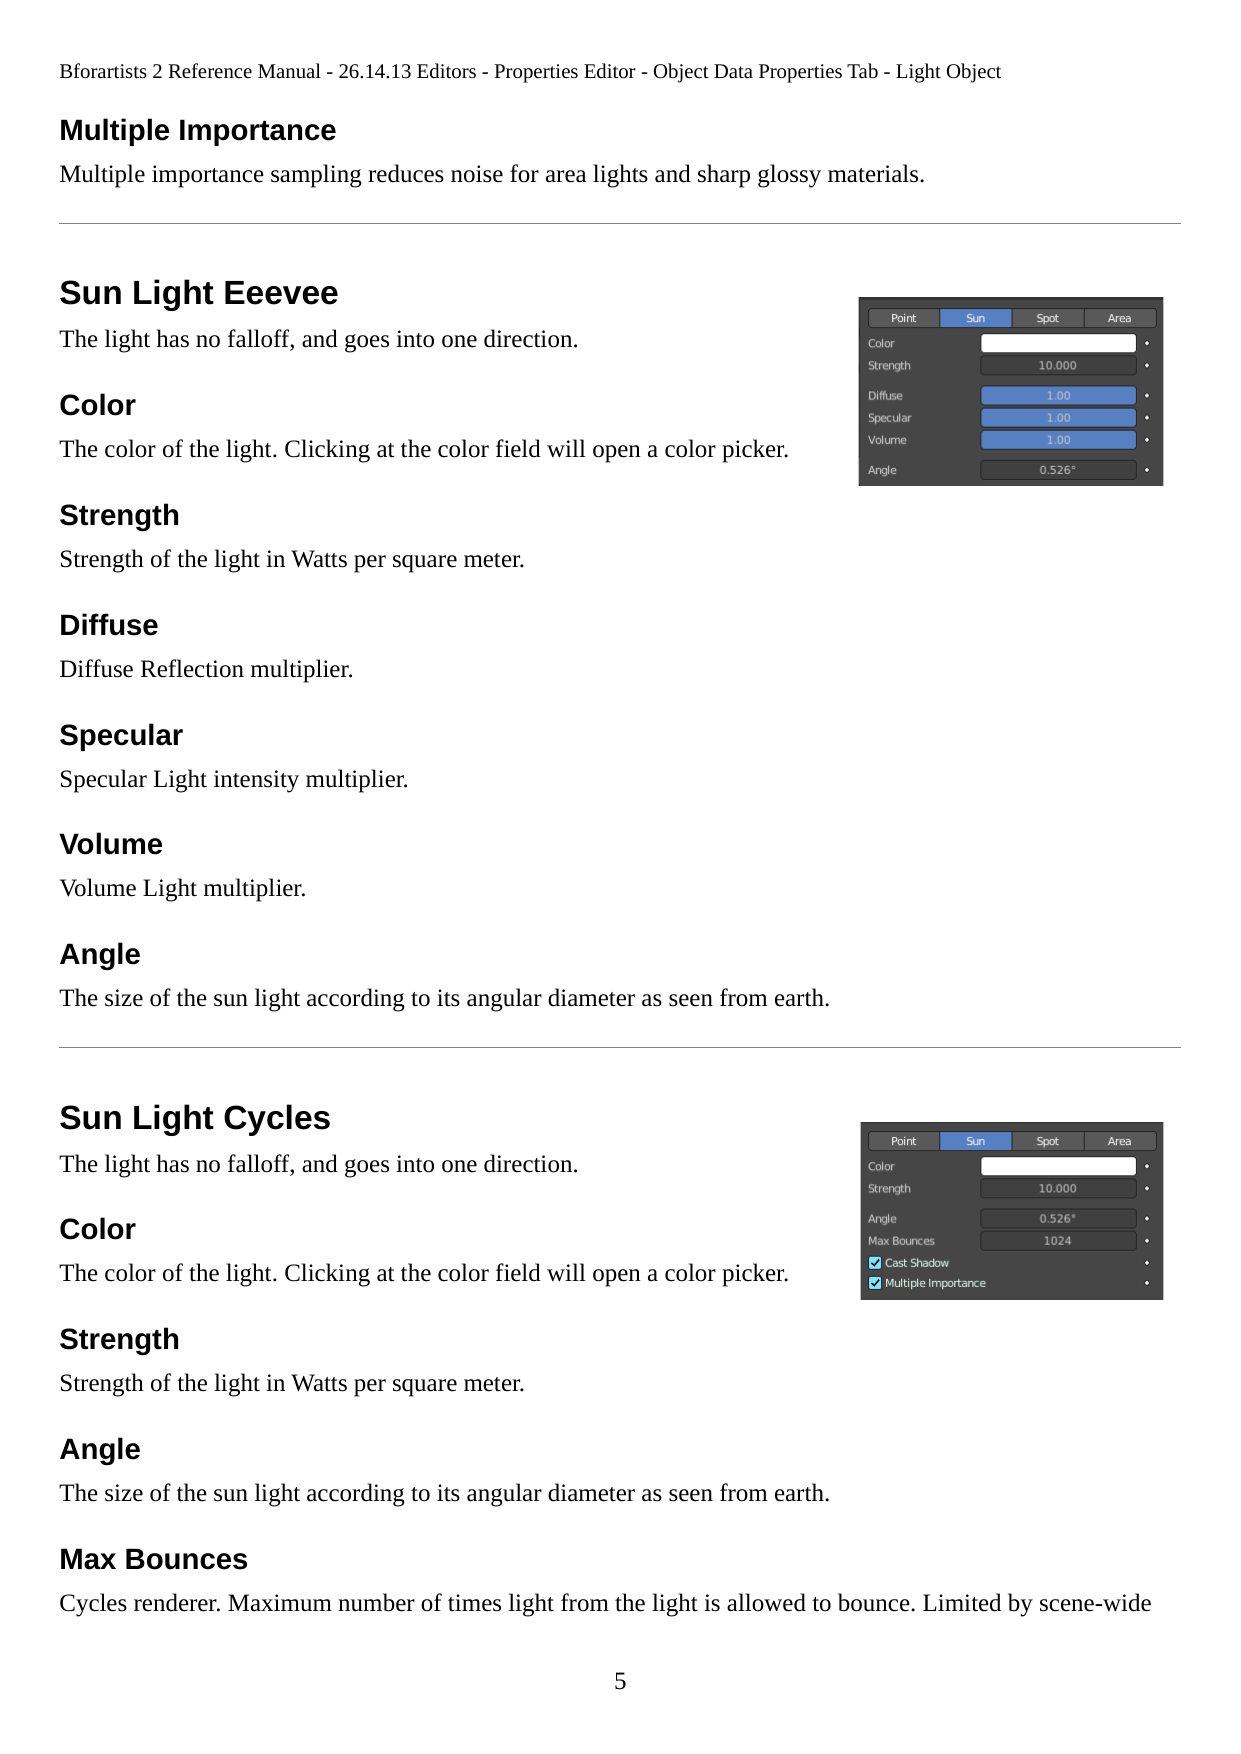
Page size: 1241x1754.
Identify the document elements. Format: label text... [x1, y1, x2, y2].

subtitle Angle [59, 937, 1181, 971]
text The color of the light. Clicking at the color field will open a color picker. [59, 434, 858, 463]
text Cycles renderer. Maximum number of times light from the light is allowed to bounce. Limited by scene-wide [59, 1588, 1181, 1617]
subtitle Color [59, 388, 858, 421]
text The light has no falloff, and goes into one direction. [59, 324, 858, 353]
subtitle Diffuse [59, 607, 1181, 641]
subtitle Sun Light Cycles [59, 1097, 1181, 1136]
text Specular Light intensity multiplier. [59, 764, 1181, 792]
subtitle Strength [59, 498, 1181, 531]
text Strength of the light in Watts per square meter. [59, 1368, 1181, 1397]
text Volume Light multiplier. [59, 873, 1181, 902]
text The light has no falloff, and goes into one direction. [59, 1149, 860, 1177]
text The size of the sun light according to its angular diameter as seen from earth. [59, 983, 1181, 1012]
text Diffuse Reflection multiplier. [59, 654, 1181, 682]
text The size of the sun light according to its angular diameter as seen from earth. [59, 1478, 1181, 1507]
text Strength of the light in Watts per square meter. [59, 544, 1181, 573]
picture [860, 1122, 1164, 1300]
subtitle Volume [59, 827, 1181, 861]
subtitle Angle [59, 1432, 1181, 1466]
subtitle Max Bounces [59, 1542, 1181, 1576]
subtitle Multiple Importance [59, 113, 1181, 146]
subtitle Specular [59, 717, 1181, 751]
picture [858, 297, 1164, 486]
text Multiple importance sampling reduces noise for area lights and sharp glossy materials. [59, 159, 1181, 188]
subtitle Sun Light Eeevee [59, 273, 1181, 312]
subtitle [1164, 388, 1181, 421]
text The color of the light. Clicking at the color field will open a color picker. [59, 1258, 860, 1287]
subtitle [1164, 1212, 1181, 1246]
subtitle Strength [59, 1322, 1181, 1356]
subtitle Color [59, 1212, 860, 1246]
